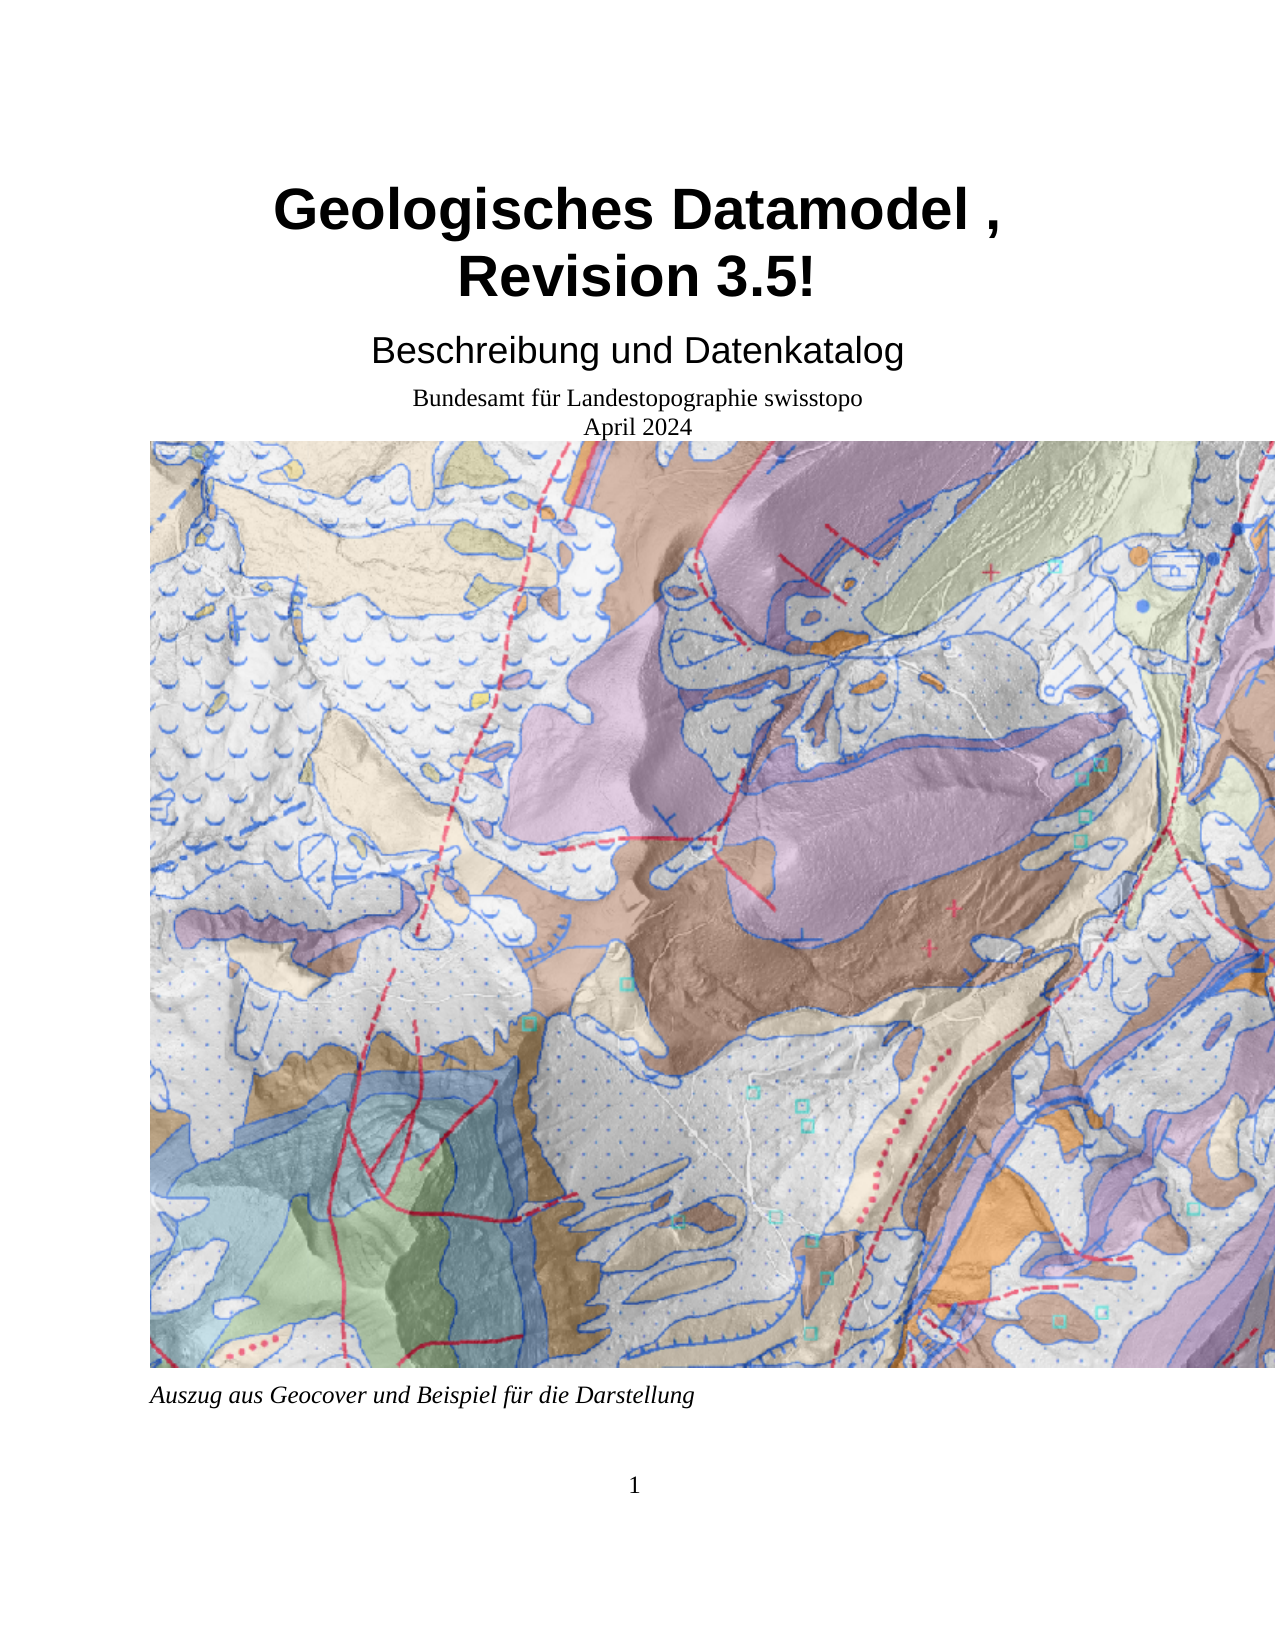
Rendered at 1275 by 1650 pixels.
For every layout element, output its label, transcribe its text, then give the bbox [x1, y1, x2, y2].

text April 2024 [150, 412, 1125, 441]
subtitle Beschreibung und Datenkatalog [150, 328, 1125, 371]
text Auszug aus Geocover und Beispiel für die Darstellung [150, 1381, 1125, 1409]
picture [150, 441, 1275, 1368]
text Bundesamt für Landestopographie swisstopo [150, 383, 1125, 412]
title Geologisches Datamodel , Revision 3.5! [150, 175, 1125, 309]
